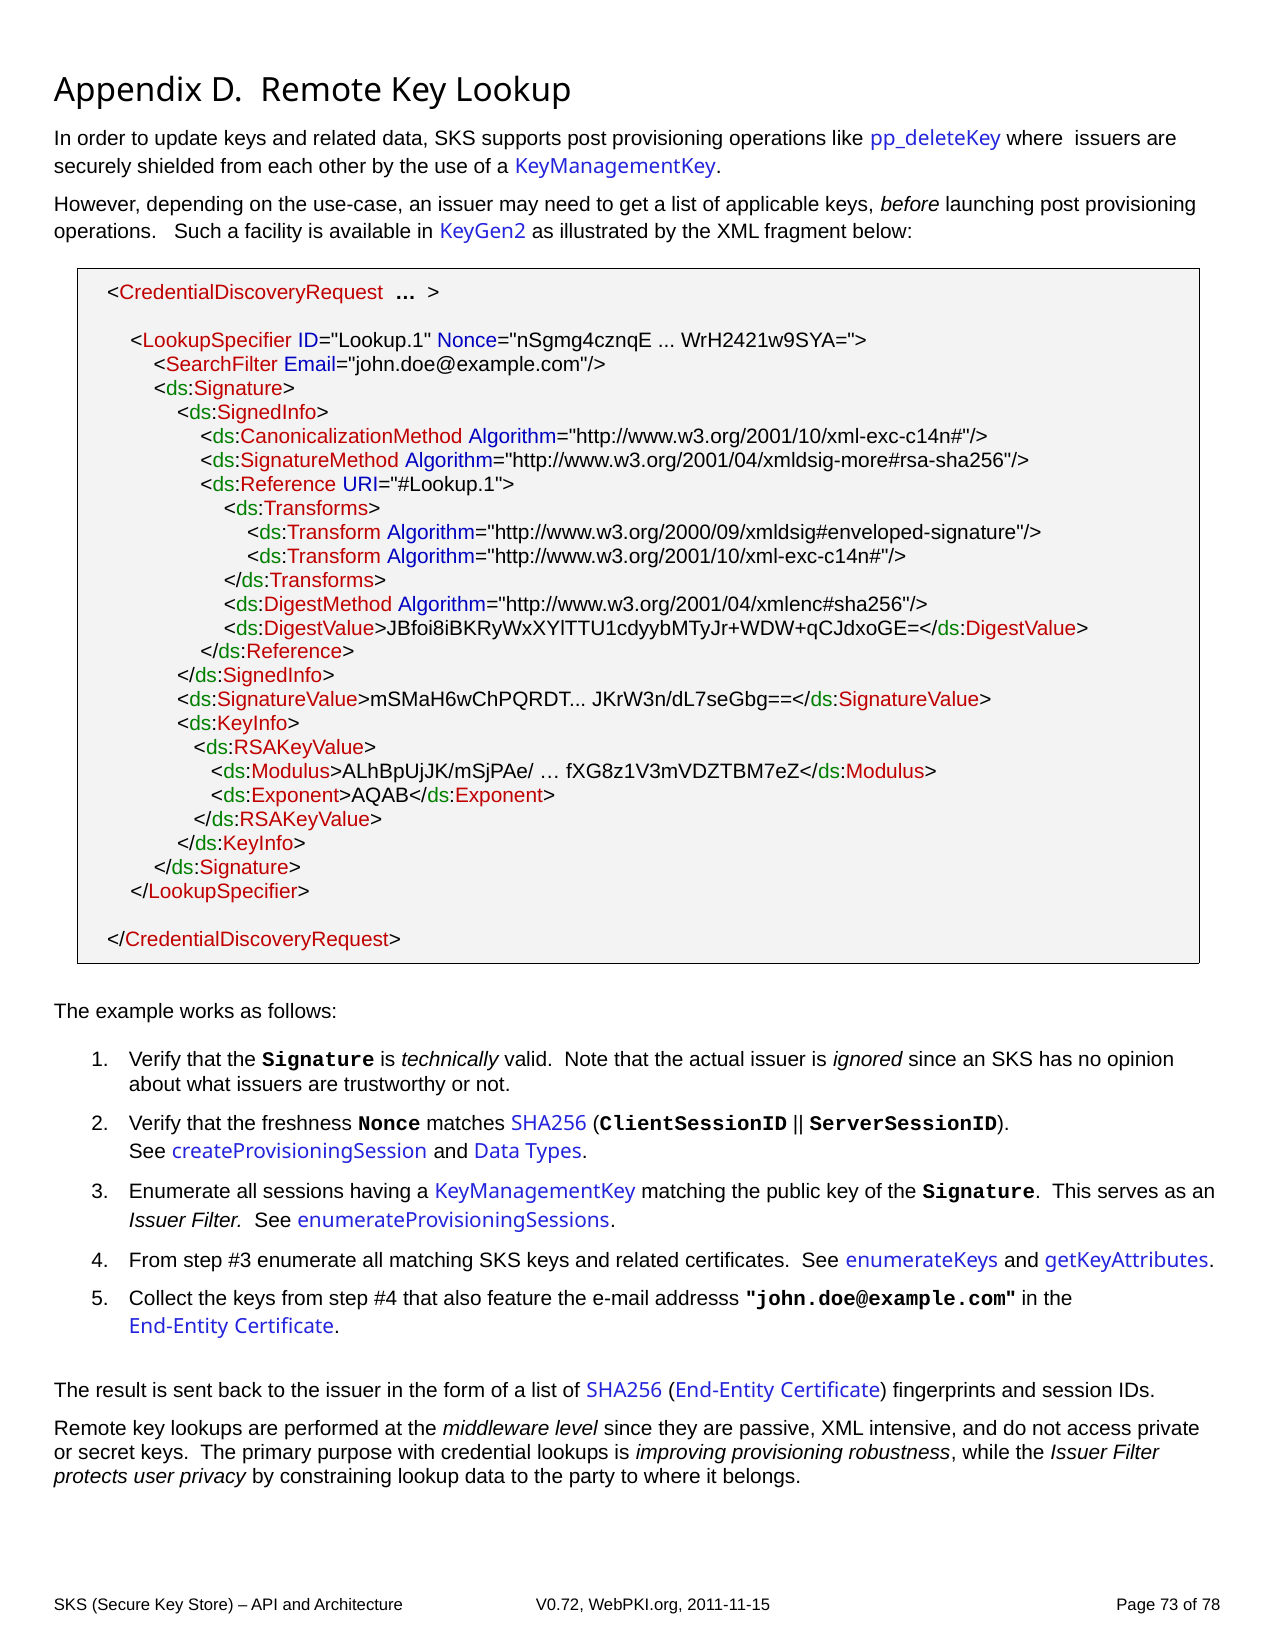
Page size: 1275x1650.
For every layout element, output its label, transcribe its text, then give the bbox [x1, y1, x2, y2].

text Remote key lookups are performed at the middleware level since they are passive, XML intensive, and do not access private or secret keys. The primary purpose with credential lookups is improving provisioning robustness, while the Issuer Filter protects user privacy by constraining lookup data to the party to where it belongs. [54, 1416, 1221, 1488]
text The result is sent back to the issuer in the form of a list of SHA256 (End-Entity Certificate) fingerprints and session IDs. [54, 1352, 1221, 1404]
list Verify that the Signature is technically valid. Note that the actual issuer is ignored since an SKS has no opinion about what issuers are trustworthy or not. [91, 1046, 1221, 1096]
text In order to update keys and related data, SKS supports post provisioning operations like pp_deleteKey where issuers are securely shielded from each other by the use of a KeyManagementKey. [54, 123, 1221, 180]
list From step #3 enumerate all matching SKS keys and related certificates. See enumerateKeys and getKeyAttributes. [91, 1245, 1221, 1274]
text However, depending on the use-case, an issuer may need to get a list of applicable keys, before launching post provisioning operations. Such a facility is available in KeyGen2 as illustrated by the XML fragment below: [54, 192, 1221, 268]
list Collect the keys from step #4 that also feature the e-mail addresss "john.doe@example.com" in the End-Entity Certificate. [91, 1286, 1221, 1340]
table_header <CredentialDiscoveryRequest … > <LookupSpecifier ID="Lookup.1" Nonce="nSgmg4cznqE ... WrH2421w9SYA="> <SearchFilter Email="john.doe@example.com"/> <ds:Signature> <ds:SignedInfo> <ds:CanonicalizationMethod Algorithm="http://www.w3.org/2001/10/xml-exc-c14n#"/> <ds:SignatureMethod Algorithm="http://www.w3.org/2001/04/xmldsig-more#rsa-sha256"/> <ds:Reference URI="#Lookup.1"> <ds:Transforms> <ds:Transform Algorithm="http://www.w3.org/2000/09/xmldsig#enveloped-signature"/> <ds:Transform Algorithm="http://www.w3.org/2001/10/xml-exc-c14n#"/> </ds:Transforms> <ds:DigestMethod Algorithm="http://www.w3.org/2001/04/xmlenc#sha256"/> <ds:DigestValue>JBfoi8iBKRyWxXYlTTU1cdyybMTyJr+WDW+qCJdxoGE=</ds:DigestValue> </ds:Reference> </ds:SignedInfo> <ds:SignatureValue>mSMaH6wChPQRDT... JKrW3n/dL7seGbg==</ds:SignatureValue> <ds:KeyInfo> <ds:RSAKeyValue> <ds:Modulus>ALhBpUjJK/mSjPAe/ … fXG8z1V3mVDZTBM7eZ</ds:Modulus> <ds:Exponent>AQAB</ds:Exponent> </ds:RSAKeyValue> </ds:KeyInfo> </ds:Signature> </LookupSpecifier> </CredentialDiscoveryRequest> [78, 269, 1199, 963]
list Enumerate all sessions having a KeyManagementKey matching the public key of the Signature. This serves as an Issuer Filter. See enumerateProvisioningSessions. [91, 1177, 1221, 1234]
text The example works as follows: [54, 998, 1221, 1046]
subtitle Remote Key Lookup [54, 66, 1221, 111]
list Verify that the freshness Nonce matches SHA256 (ClientSessionID || ServerSessionID). See createProvisioningSession and Data Types. [91, 1108, 1221, 1165]
